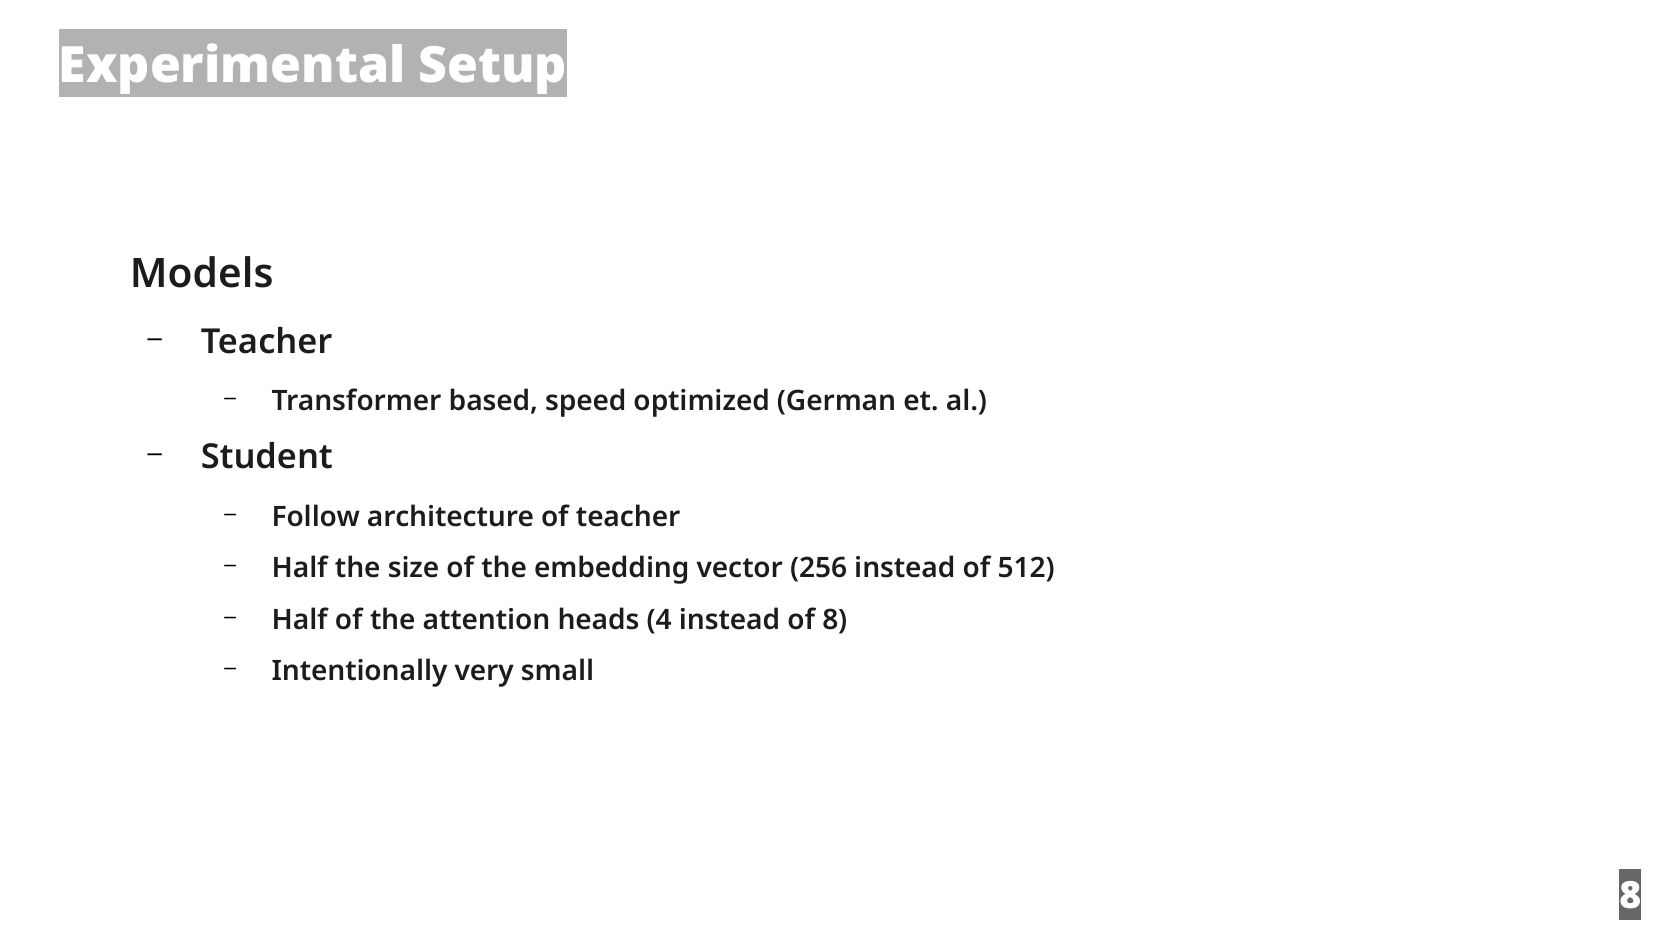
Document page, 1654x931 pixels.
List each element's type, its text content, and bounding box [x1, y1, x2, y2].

title Experimental Setup [59, 0, 1595, 98]
list Models Teacher Transformer based, speed optimized (German et. al.) Student Follow architecture of teacher Half the size of the embedding vector (256 instead of 512) Half of the attention heads (4 instead of 8) Intentionally very small [59, 243, 1565, 820]
